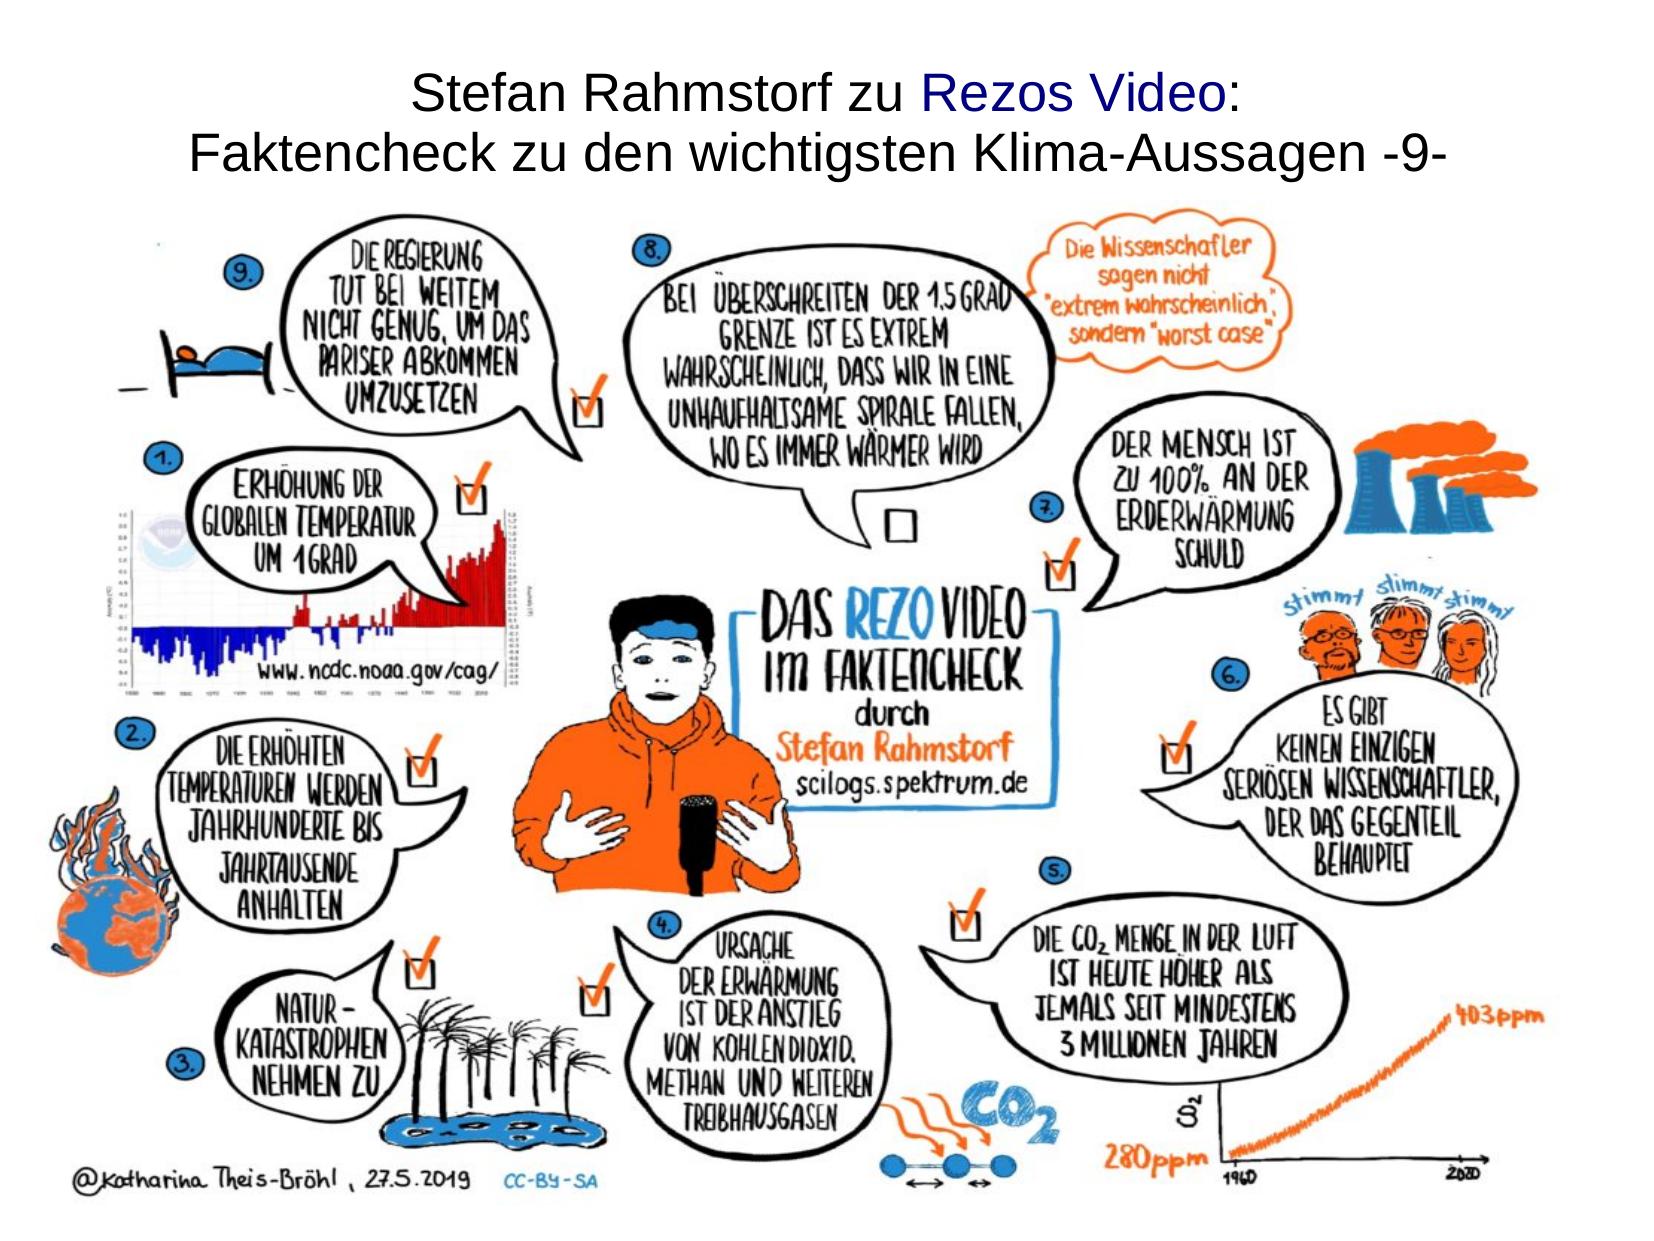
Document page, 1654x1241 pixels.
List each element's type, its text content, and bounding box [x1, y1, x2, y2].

picture [35, 200, 1560, 1205]
title Stefan Rahmstorf zu Rezos Video: Faktencheck zu den wichtigsten Klima-Aussagen -9- [82, 49, 1571, 257]
